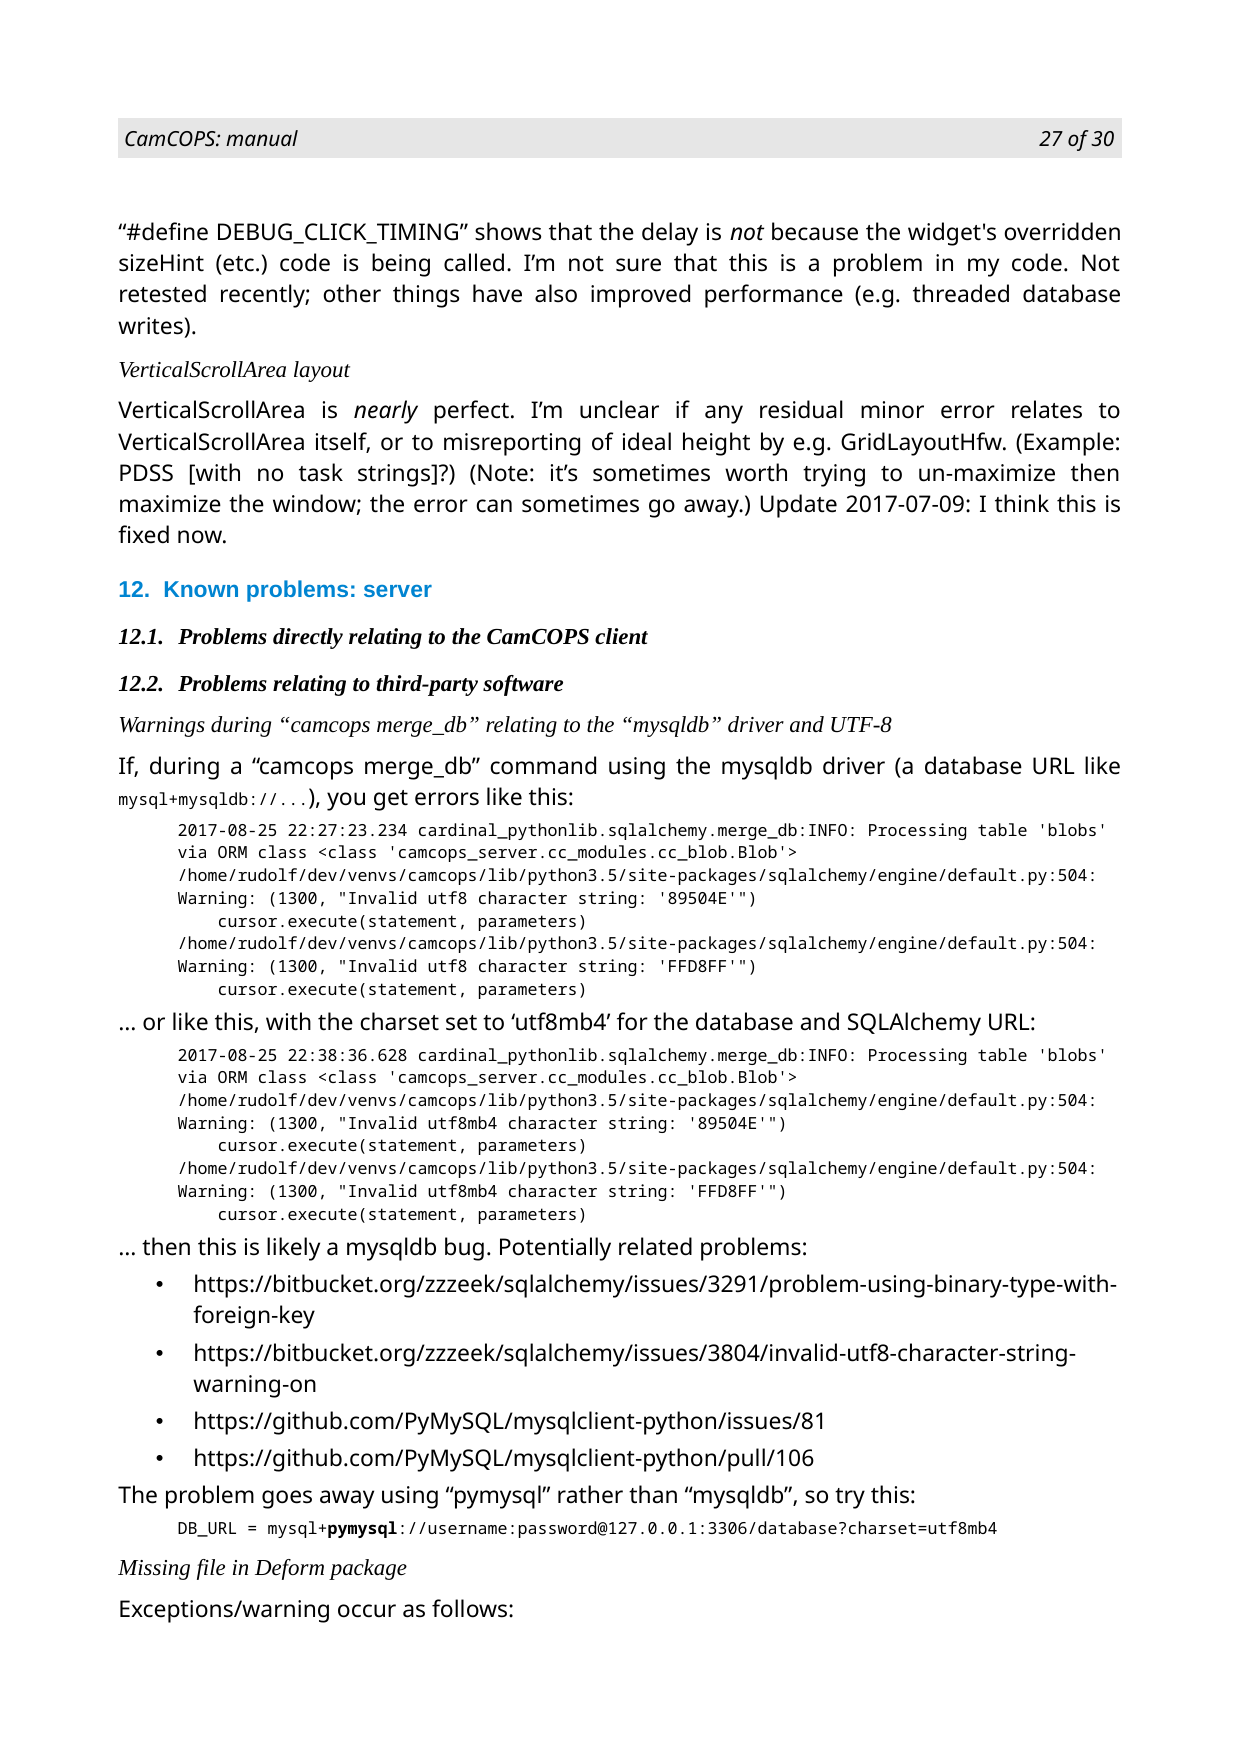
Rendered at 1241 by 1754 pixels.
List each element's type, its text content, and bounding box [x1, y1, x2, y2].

text VerticalScrollArea is nearly perfect. I’m unclear if any residual minor error relates to VerticalScrollArea itself, or to misreporting of ideal height by e.g. GridLayoutHfw. (Example: PDSS [with no task strings]?) (Note: it’s sometimes worth trying to un-maximize then maximize the window; the error can sometimes go away.) Update 2017-07-09: I think this is fixed now. [118, 394, 1122, 551]
subtitle Problems relating to third-party software [118, 670, 1122, 696]
subtitle Problems directly relating to the CamCOPS client [118, 623, 1122, 649]
subtitle Missing file in Deform package [118, 1554, 1122, 1580]
subtitle Known problems: server [118, 576, 1122, 602]
text cursor.execute(statement, parameters) [177, 1202, 1122, 1225]
list https://bitbucket.org/zzzeek/sqlalchemy/issues/3804/invalid-utf8-character-string-warning-on [156, 1336, 1122, 1399]
subtitle Warnings during “camcops merge_db” relating to the “mysqldb” driver and UTF-8 [118, 711, 1122, 738]
text If, during a “camcops merge_db” command using the mysqldb driver (a database URL like mysql+mysqldb://...), you get errors like this: [118, 750, 1122, 812]
text … or like this, with the charset set to ‘utf8mb4’ for the database and SQLAlchemy URL: [118, 1006, 1122, 1037]
text The problem goes away using “pymysql” rather than “mysqldb”, so try this: [118, 1479, 1122, 1511]
list https://github.com/PyMySQL/mysqlclient-python/pull/106 [156, 1442, 1122, 1473]
text cursor.execute(statement, parameters) [177, 909, 1122, 932]
subtitle VerticalScrollArea layout [118, 356, 1122, 382]
text “#define DEBUG_CLICK_TIMING” shows that the delay is not because the widget's overridden sizeHint (etc.) code is being called. I’m not sure that this is a problem in my code. Not retested recently; other things have also improved performance (e.g. threaded database writes). [118, 216, 1122, 341]
text … then this is likely a mysqldb bug. Potentially related problems: [118, 1231, 1122, 1262]
list https://bitbucket.org/zzzeek/sqlalchemy/issues/3291/problem-using-binary-type-with-foreign-key [156, 1268, 1122, 1331]
text DB_URL = mysql+pymysql://username:password@127.0.0.1:3306/database?charset=utf8mb4 [177, 1516, 1122, 1539]
text 2017-08-25 22:27:23.234 cardinal_pythonlib.sqlalchemy.merge_db:INFO: Processing table 'blobs' via ORM class <class 'camcops_server.cc_modules.cc_blob.Blob'> [177, 818, 1122, 864]
text cursor.execute(statement, parameters) [177, 977, 1122, 1000]
text Exceptions/warning occur as follows: [118, 1593, 1122, 1624]
text /home/rudolf/dev/venvs/camcops/lib/python3.5/site-packages/sqlalchemy/engine/default.py:504: Warning: (1300, "Invalid utf8 character string: 'FFD8FF'") [177, 932, 1122, 977]
list https://github.com/PyMySQL/mysqlclient-python/issues/81 [156, 1405, 1122, 1436]
text 2017-08-25 22:38:36.628 cardinal_pythonlib.sqlalchemy.merge_db:INFO: Processing table 'blobs' via ORM class <class 'camcops_server.cc_modules.cc_blob.Blob'> [177, 1043, 1122, 1089]
text cursor.execute(statement, parameters) [177, 1134, 1122, 1157]
text /home/rudolf/dev/venvs/camcops/lib/python3.5/site-packages/sqlalchemy/engine/default.py:504: Warning: (1300, "Invalid utf8mb4 character string: 'FFD8FF'") [177, 1157, 1122, 1202]
text /home/rudolf/dev/venvs/camcops/lib/python3.5/site-packages/sqlalchemy/engine/default.py:504: Warning: (1300, "Invalid utf8 character string: '89504E'") [177, 864, 1122, 909]
text /home/rudolf/dev/venvs/camcops/lib/python3.5/site-packages/sqlalchemy/engine/default.py:504: Warning: (1300, "Invalid utf8mb4 character string: '89504E'") [177, 1089, 1122, 1134]
